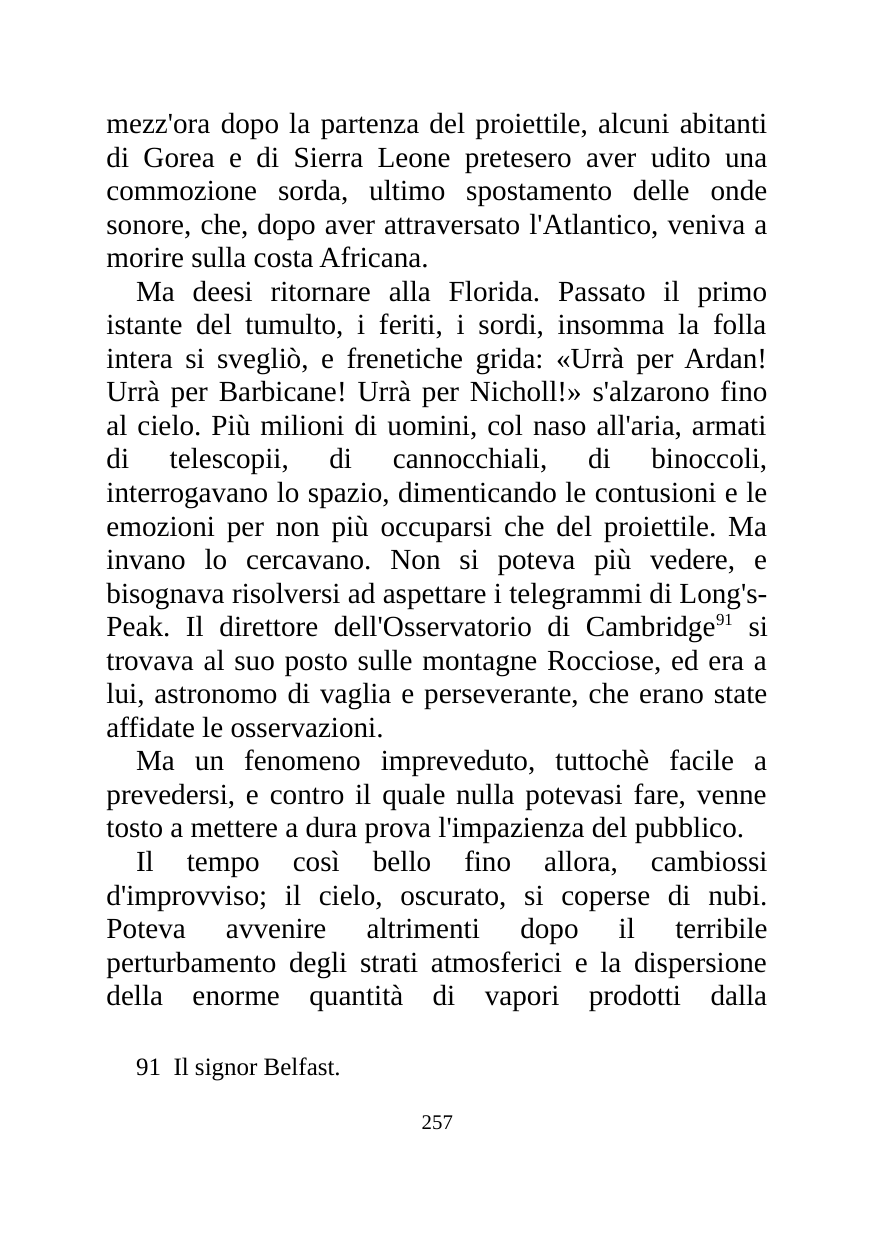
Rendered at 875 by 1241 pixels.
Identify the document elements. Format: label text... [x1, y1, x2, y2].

text Il tempo così bello fino allora, cambiossi d'improvviso; il cielo, oscurato, si coperse di nubi. Poteva avvenire altrimenti dopo il terribile perturbamento degli strati atmosferici e la dispersione della enorme quantità di vapori prodotti dalla [106, 844, 768, 1012]
text Ma un fenomeno impreveduto, tuttochè facile a prevedersi, e contro il quale nulla potevasi fare, venne tosto a mettere a dura prova l'impazienza del pubblico. [106, 743, 768, 844]
text Il signor Belfast. [106, 1052, 768, 1080]
text Ma deesi ritornare alla Florida. Passato il primo istante del tumulto, i feriti, i sordi, insomma la folla intera si svegliò, e frenetiche grida: «Urrà per Ardan! Urrà per Barbicane! Urrà per Nicholl!» s'alzarono fino al cielo. Più milioni di uomini, col naso all'aria, armati di telescopii, di cannocchiali, di binoccoli, interrogavano lo spazio, dimenticando le contusioni e le emozioni per non più occuparsi che del proiettile. Ma invano lo cercavano. Non si poteva più vedere, e bisognava risolversi ad aspettare i telegrammi di Long's-Peak. Il direttore dell'Osservatorio di Cambridge si trovava al suo posto sulle montagne Rocciose, ed era a lui, astronomo di vaglia e perseverante, che erano state affidate le osservazioni. [106, 274, 768, 743]
text mezz'ora dopo la partenza del proiettile, alcuni abitanti di Gorea e di Sierra Leone pretesero aver udito una commozione sorda, ultimo spostamento delle onde sonore, che, dopo aver attraversato l'Atlantico, veniva a morire sulla costa Africana. [106, 106, 768, 274]
